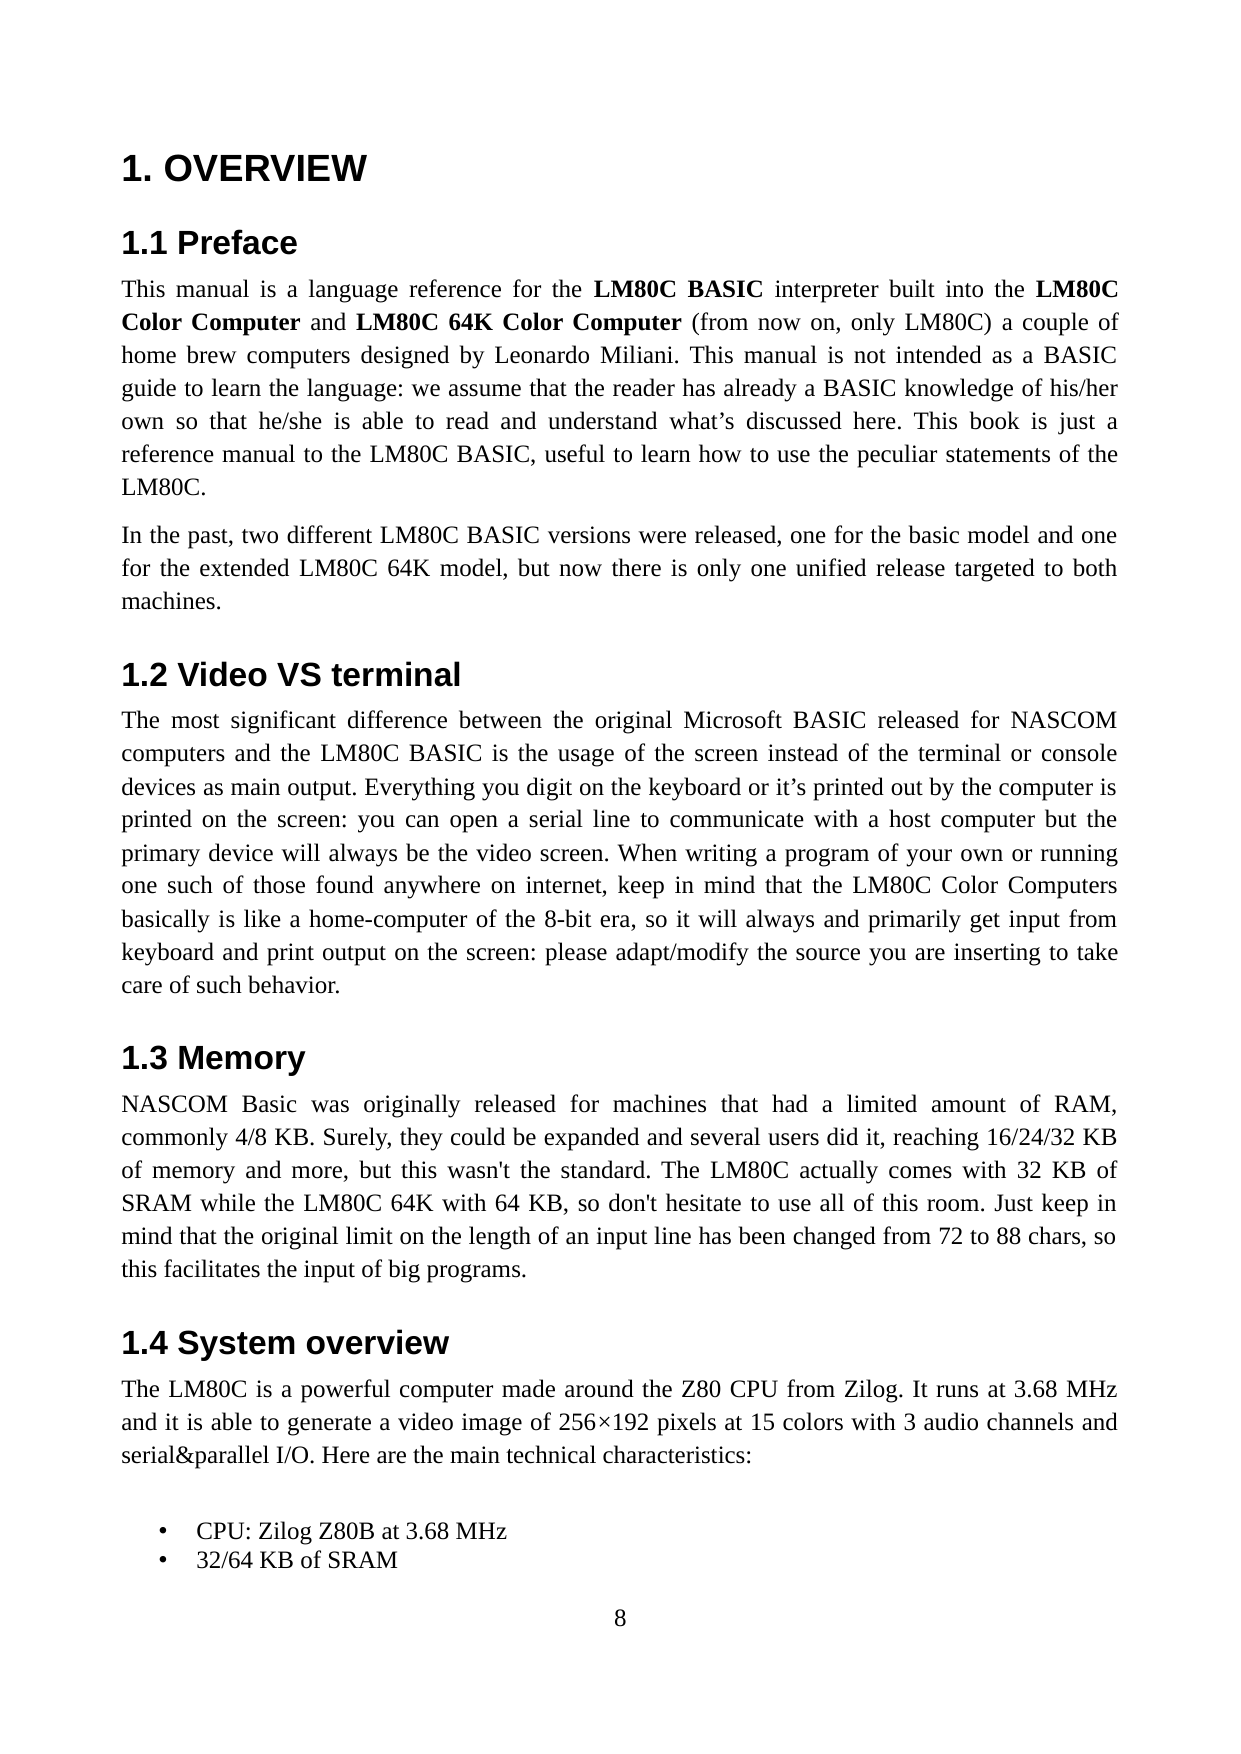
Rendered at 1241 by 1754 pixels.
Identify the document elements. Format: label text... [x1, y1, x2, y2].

subtitle 1.1 Preface [121, 223, 1119, 262]
subtitle 1.2 Video VS terminal [121, 654, 1119, 693]
subtitle 1.4 System overview [121, 1323, 1119, 1361]
text This manual is a language reference for the LM80C BASIC interpreter built into the LM80C Color Computer and LM80C 64K Color Computer (from now on, only LM80C) a couple of home brew computers designed by Leonardo Miliani. This manual is not intended as a BASIC guide to learn the language: we assume that the reader has already a BASIC knowledge of his/her own so that he/she is able to read and understand what’s discussed here. This book is just a reference manual to the LM80C BASIC, useful to learn how to use the peculiar statements of the LM80C. [121, 274, 1119, 501]
text The most significant difference between the original Microsoft BASIC released for NASCOM computers and the LM80C BASIC is the usage of the screen instead of the terminal or console devices as main output. Everything you digit on the keyboard or it’s printed out by the computer is printed on the screen: you can open a serial line to communicate with a host computer but the primary device will always be the video screen. When writing a program of your own or running one such of those found anywhere on internet, keep in mind that the LM80C Color Computers basically is like a home-computer of the 8-bit era, so it will always and primarily get input from keyboard and print output on the screen: please adapt/modify the source you are inserting to take care of such behavior. [121, 706, 1119, 998]
text In the past, two different LM80C BASIC versions were released, one for the basic model and one for the extended LM80C 64K model, but now there is only one unified release targeted to both machines. [121, 520, 1119, 615]
text NASCOM Basic was originally released for machines that had a limited amount of RAM, commonly 4/8 KB. Surely, they could be expanded and several users did it, reaching 16/24/32 KB of memory and more, but this wasn't the standard. The LM80C actually comes with 32 KB of SRAM while the LM80C 64K with 64 KB, so don't hesitate to use all of this room. Just keep in mind that the original limit on the length of an input line has been changed from 72 to 88 chars, so this facilitates the input of big programs. [121, 1089, 1119, 1283]
list 32/64 KB of SRAM [158, 1545, 1119, 1574]
text The LM80C is a powerful computer made around the Z80 CPU from Zilog. It runs at 3.68 MHz and it is able to generate a video image of 256×192 pixels at 15 colors with 3 audio channels and serial&parallel I/O. Here are the main technical characteristics: [121, 1374, 1119, 1469]
subtitle 1. OVERVIEW [121, 146, 1119, 190]
list CPU: Zilog Z80B at 3.68 MHz [158, 1516, 1119, 1545]
subtitle 1.3 Memory [121, 1038, 1119, 1077]
